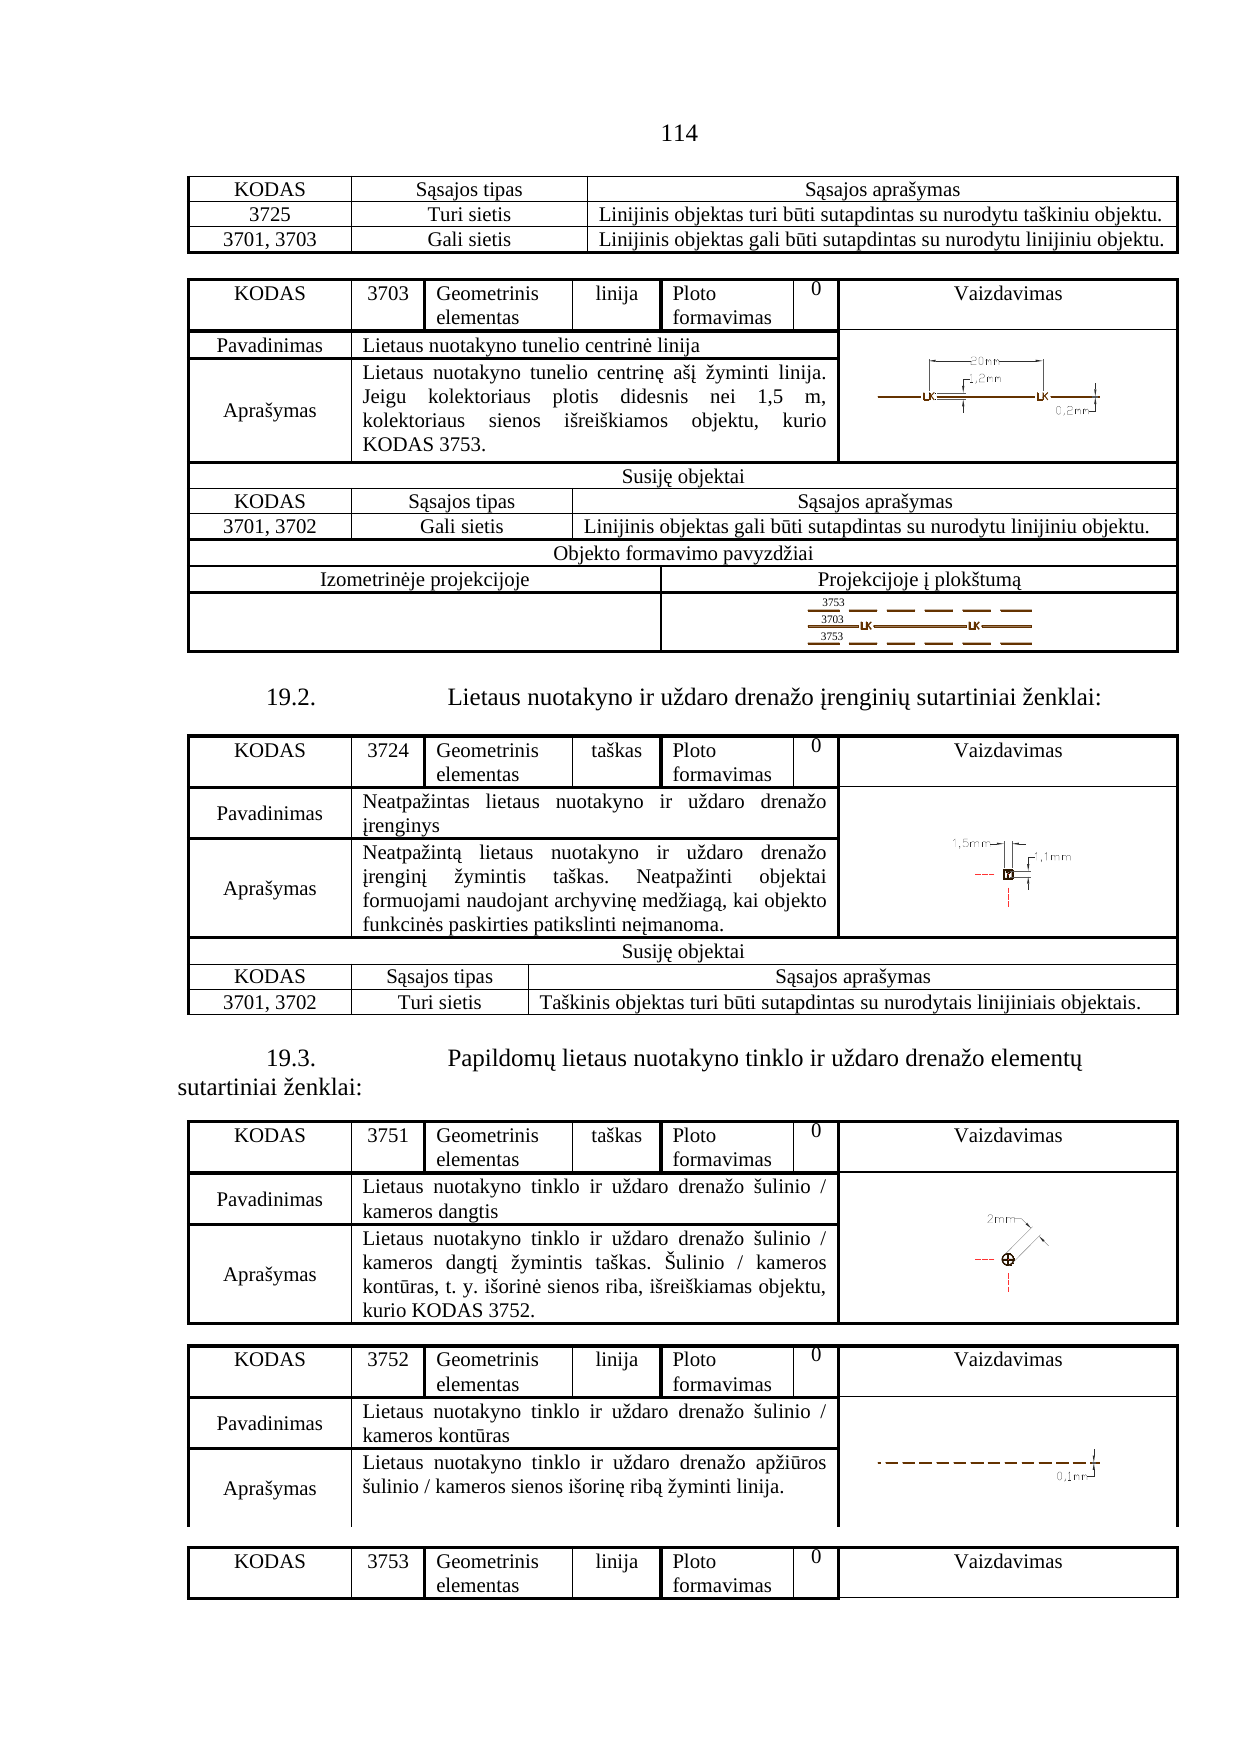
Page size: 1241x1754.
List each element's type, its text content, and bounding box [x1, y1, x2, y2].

table_header Ploto formavimas [663, 1123, 793, 1171]
table_cell [662, 594, 1176, 650]
table_header KODAS [190, 738, 351, 786]
table_cell Taškinis objektas turi būti sutapdintas su nurodytais linijiniais objektais. [529, 990, 1176, 1014]
table_cell Turi sietis [352, 990, 528, 1014]
table_header KODAS [190, 1348, 351, 1396]
text 19.2. Lietaus nuotakyno ir uždaro drenažo įrenginių sutartiniai ženklai: [177, 682, 1181, 710]
table_cell Aprašymas [190, 1226, 351, 1322]
table_cell [190, 594, 660, 650]
table_header  [794, 1123, 837, 1171]
table_header 3751 [352, 1123, 423, 1171]
table_cell Linijinis objektas gali būti sutapdintas su nurodytu linijiniu objektu. [573, 514, 1176, 538]
table_cell Gali sietis [352, 514, 572, 538]
table_header taškas [573, 738, 659, 786]
table_cell Sąsajos aprašymas [529, 965, 1176, 988]
table_header Geometrinis elementas [426, 1123, 572, 1171]
table_header linija [573, 1348, 659, 1396]
table_cell Aprašymas [190, 1450, 351, 1527]
table_header 3752 [352, 1348, 423, 1396]
table_header Geometrinis elementas [426, 738, 572, 786]
table_header Ploto formavimas [663, 738, 793, 786]
table_cell Projekcijoje į plokštumą [662, 567, 1176, 591]
table_header taškas [573, 1123, 659, 1171]
table_cell Lietaus nuotakyno tinklo ir uždaro drenažo apžiūros šulinio / kameros sienos išorinę ribą žyminti linija. [352, 1450, 837, 1527]
table_cell Pavadinimas [190, 1399, 351, 1447]
text 19.3. Papildomų lietaus nuotakyno tinklo ir uždaro drenažo elementų sutartiniai ženklai: [177, 1043, 1181, 1101]
table_cell [840, 330, 1176, 461]
table_cell Sąsajos aprašymas [588, 177, 1176, 201]
table_cell Objekto formavimo pavyzdžiai [190, 541, 1176, 565]
table_header 3724 [352, 738, 423, 786]
table_cell Sąsajos tipas [352, 177, 587, 201]
table_cell Turi sietis [352, 202, 587, 226]
table_header linija [573, 281, 659, 329]
table_cell [840, 787, 1176, 936]
table_header Vaizdavimas [840, 1549, 1176, 1597]
table_header 3753 [352, 1549, 423, 1597]
table_header Ploto formavimas [663, 281, 793, 329]
table_header Vaizdavimas [840, 1123, 1176, 1171]
table_header Geometrinis elementas [426, 1549, 572, 1597]
table_cell Pavadinimas [190, 333, 351, 357]
table_header linija [573, 1549, 659, 1597]
table_header KODAS [190, 1123, 351, 1171]
table_cell Gali sietis [352, 227, 587, 251]
table_cell Neatpažintas lietaus nuotakyno ir uždaro drenažo įrenginys [352, 789, 837, 837]
table_cell KODAS [190, 489, 351, 513]
table_cell 3701, 3703 [190, 227, 351, 251]
table_cell Sąsajos tipas [352, 489, 572, 513]
table_cell Lietaus nuotakyno tunelio centrinę ašį žyminti linija. Jeigu kolektoriaus plotis didesnis nei 1,5 m, kolektoriaus sienos išreiškiamos objektu, kurio KODAS 3753. [352, 360, 837, 461]
table_header Geometrinis elementas [426, 281, 572, 329]
table_header 3703 [352, 281, 423, 329]
table_header Ploto formavimas [663, 1549, 793, 1597]
table_cell Lietaus nuotakyno tinklo ir uždaro drenažo šulinio / kameros kontūras [352, 1399, 837, 1447]
table_header Vaizdavimas [840, 1348, 1176, 1396]
table_cell [840, 1397, 1176, 1527]
table_cell 3701, 3702 [190, 990, 351, 1014]
table_cell Aprašymas [190, 840, 351, 936]
table_header  [794, 1348, 837, 1396]
table_cell Pavadinimas [190, 1175, 351, 1223]
table_cell Pavadinimas [190, 789, 351, 837]
table_cell KODAS [190, 177, 351, 201]
table_cell Lietaus nuotakyno tinklo ir uždaro drenažo šulinio / kameros dangtis [352, 1175, 837, 1223]
table_cell Lietaus nuotakyno tunelio centrinė linija [352, 333, 837, 357]
table_cell 3725 [190, 202, 351, 226]
table_header  [794, 1549, 837, 1597]
table_cell Linijinis objektas turi būti sutapdintas su nurodytu taškiniu objektu. [588, 202, 1176, 226]
table_cell 3701, 3702 [190, 514, 351, 538]
table_cell KODAS [190, 965, 351, 988]
table_cell Izometrinėje projekcijoje [190, 567, 660, 591]
table_header  [794, 738, 837, 786]
table_cell Sąsajos aprašymas [573, 489, 1176, 513]
table_cell Neatpažintą lietaus nuotakyno ir uždaro drenažo įrenginį žymintis taškas. Neatpažinti objektai formuojami naudojant archyvinę medžiagą, kai objekto funkcinės paskirties patikslinti neįmanoma. [352, 840, 837, 936]
table_header Ploto formavimas [663, 1348, 793, 1396]
table_cell Lietaus nuotakyno tinklo ir uždaro drenažo šulinio / kameros dangtį žymintis taškas. Šulinio / kameros kontūras, t. y. išorinė sienos riba, išreiškiamas objektu, kurio KODAS 3752. [352, 1226, 837, 1322]
table_cell Susiję objektai [190, 464, 1176, 488]
table_cell Aprašymas [190, 360, 351, 461]
table_header KODAS [190, 281, 351, 329]
table_cell Susiję objektai [190, 939, 1176, 963]
table_header Geometrinis elementas [426, 1348, 572, 1396]
table_cell Sąsajos tipas [352, 965, 528, 988]
table_header KODAS [190, 1549, 351, 1597]
table_cell Linijinis objektas gali būti sutapdintas su nurodytu linijiniu objektu. [588, 227, 1176, 251]
table_cell [840, 1173, 1176, 1322]
table_header Vaizdavimas [840, 738, 1176, 786]
table_header  [794, 281, 837, 329]
table_header Vaizdavimas [840, 281, 1176, 329]
